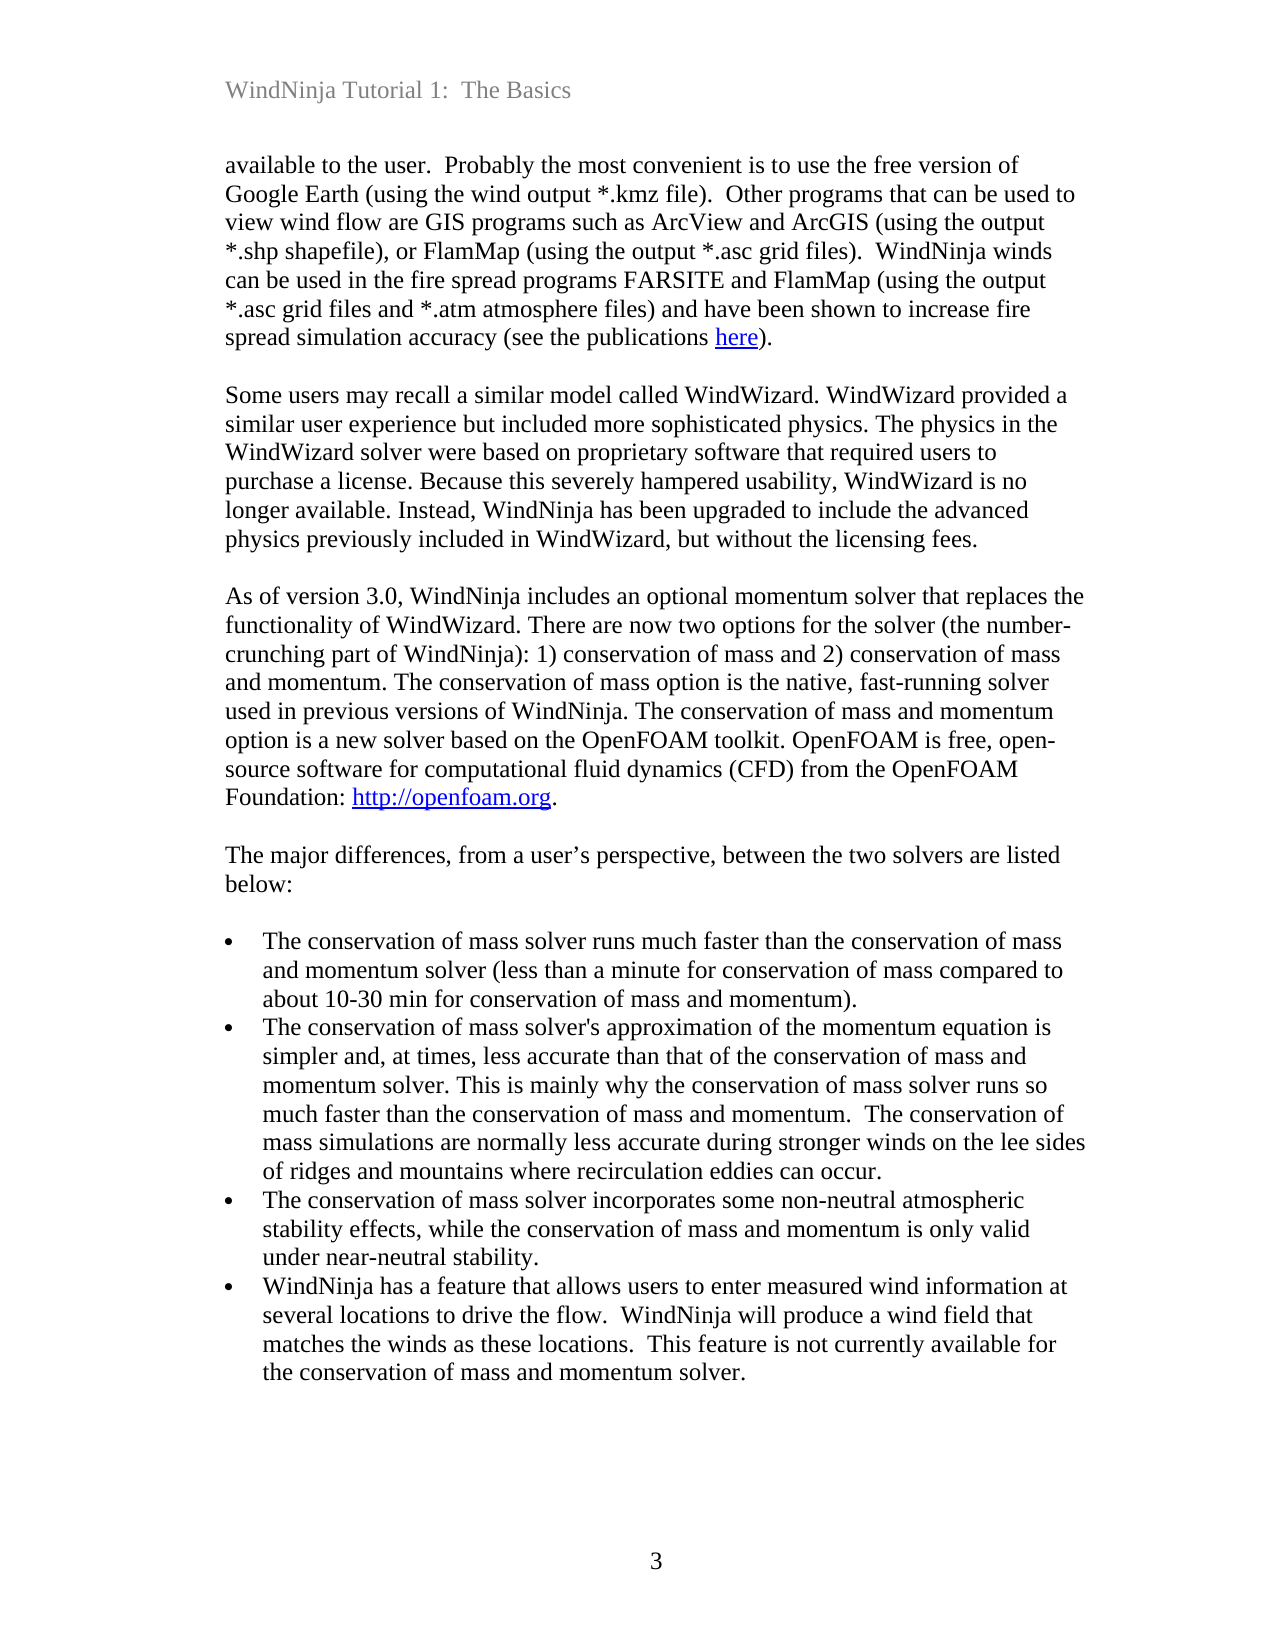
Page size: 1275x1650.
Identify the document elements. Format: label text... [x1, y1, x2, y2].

list WindNinja has a feature that allows users to enter measured wind information at several locations to drive the flow. WindNinja will produce a wind field that matches the winds as these locations. This feature is not currently available for the conservation of mass and momentum solver. [225, 1271, 1087, 1386]
text available to the user. Probably the most convenient is to use the free version of Google Earth (using the wind output *.kmz file). Other programs that can be used to view wind flow are GIS programs such as ArcView and ArcGIS (using the output *.shp shapefile), or FlamMap (using the output *.asc grid files). WindNinja winds can be used in the fire spread programs FARSITE and FlamMap (using the output *.asc grid files and *.atm atmosphere files) and have been shown to increase fire spread simulation accuracy (see the publications here). [225, 150, 1087, 351]
text The major differences, from a user’s perspective, between the two solvers are listed below: [225, 840, 1087, 897]
list The conservation of mass solver incorporates some non-neutral atmospheric stability effects, while the conservation of mass and momentum is only valid under near-neutral stability. [225, 1185, 1087, 1271]
text Some users may recall a similar model called WindWizard. WindWizard provided a similar user experience but included more sophisticated physics. The physics in the WindWizard solver were based on proprietary software that required users to purchase a license. Because this severely hampered usability, WindWizard is no longer available. Instead, WindNinja has been upgraded to include the advanced physics previously included in WindWizard, but without the licensing fees. [225, 380, 1087, 552]
list The conservation of mass solver's approximation of the momentum equation is simpler and, at times, less accurate than that of the conservation of mass and momentum solver. This is mainly why the conservation of mass solver runs so much faster than the conservation of mass and momentum. The conservation of mass simulations are normally less accurate during stronger winds on the lee sides of ridges and mountains where recirculation eddies can occur. [225, 1012, 1087, 1185]
list The conservation of mass solver runs much faster than the conservation of mass and momentum solver (less than a minute for conservation of mass compared to about 10-30 min for conservation of mass and momentum). [225, 926, 1087, 1012]
text As of version 3.0, WindNinja includes an optional momentum solver that replaces the functionality of WindWizard. There are now two options for the solver (the number-crunching part of WindNinja): 1) conservation of mass and 2) conservation of mass and momentum. The conservation of mass option is the native, fast-running solver used in previous versions of WindNinja. The conservation of mass and momentum option is a new solver based on the OpenFOAM toolkit. OpenFOAM is free, open-source software for computational fluid dynamics (CFD) from the OpenFOAM Foundation: http://openfoam.org. [225, 581, 1087, 811]
